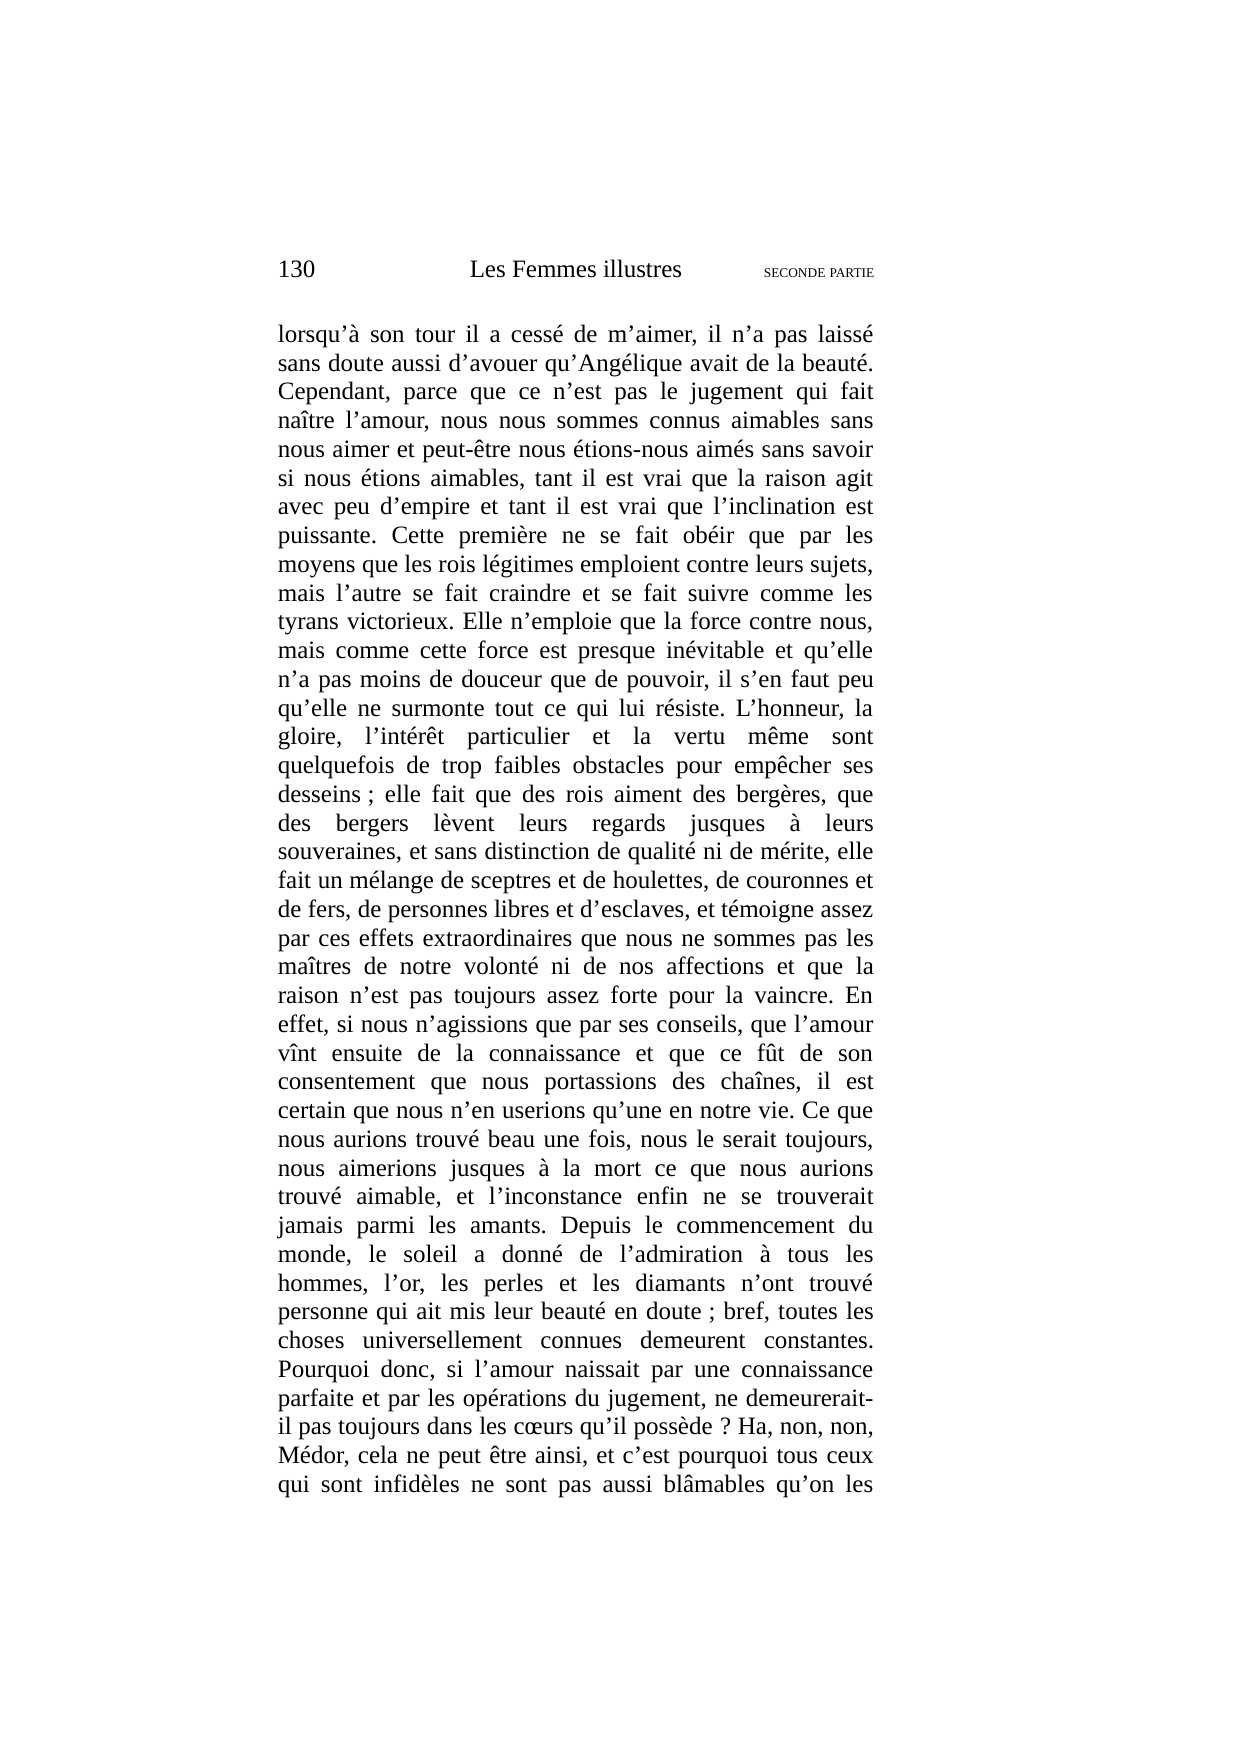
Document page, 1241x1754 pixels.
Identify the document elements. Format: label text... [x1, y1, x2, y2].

text lorsqu’à son tour il a cessé de m’aimer, il n’a pas laissé sans doute aussi d’avouer qu’Angélique avait de la beauté. Cependant, parce que ce n’est pas le jugement qui fait naître l’amour, nous nous sommes connus aimables sans nous aimer et peut-être nous étions-nous aimés sans savoir si nous étions aimables, tant il est vrai que la raison agit avec peu d’empire et tant il est vrai que l’inclination est puissante. Cette première ne se fait obéir que par les moyens que les rois légitimes emploient contre leurs sujets, mais l’autre se fait craindre et se fait suivre comme les tyrans victorieux. Elle n’emploie que la force contre nous, mais comme cette force est presque inévitable et qu’elle n’a pas moins de douceur que de pouvoir, il s’en faut peu qu’elle ne surmonte tout ce qui lui résiste. L’honneur, la gloire, l’intérêt particulier et la vertu même sont quelquefois de trop faibles obstacles pour empêcher ses desseins ; elle fait que des rois aiment des bergères, que des bergers lèvent leurs regards jusques à leurs souveraines, et sans distinction de qualité ni de mérite, elle fait un mélange de sceptres et de houlettes, de couronnes et de fers, de personnes libres et d’esclaves, et témoigne assez par ces effets extraordinaires que nous ne sommes pas les maîtres de notre volonté ni de nos affections et que la raison n’est pas toujours assez forte pour la vaincre. En effet, si nous n’agissions que par ses conseils, que l’amour vînt ensuite de la connaissance et que ce fût de son consentement que nous portassions des chaînes, il est certain que nous n’en userions qu’une en notre vie. Ce que nous aurions trouvé beau une fois, nous le serait toujours, nous aimerions jusques à la mort ce que nous aurions trouvé aimable, et l’inconstance enfin ne se trouverait jamais parmi les amants. Depuis le commencement du monde, le soleil a donné de l’admiration à tous les hommes, l’or, les perles et les diamants n’ont trouvé personne qui ait mis leur beauté en doute ; bref, toutes les choses universellement connues demeurent constantes. Pourquoi donc, si l’amour naissait par une connaissance parfaite et par les opérations du jugement, ne demeurerait-il pas toujours dans les cœurs qu’il possède ? Ha, non, non, Médor, cela ne peut être ainsi, et c’est pourquoi tous ceux qui sont infidèles ne sont pas aussi blâmables qu’on les [278, 319, 874, 1498]
